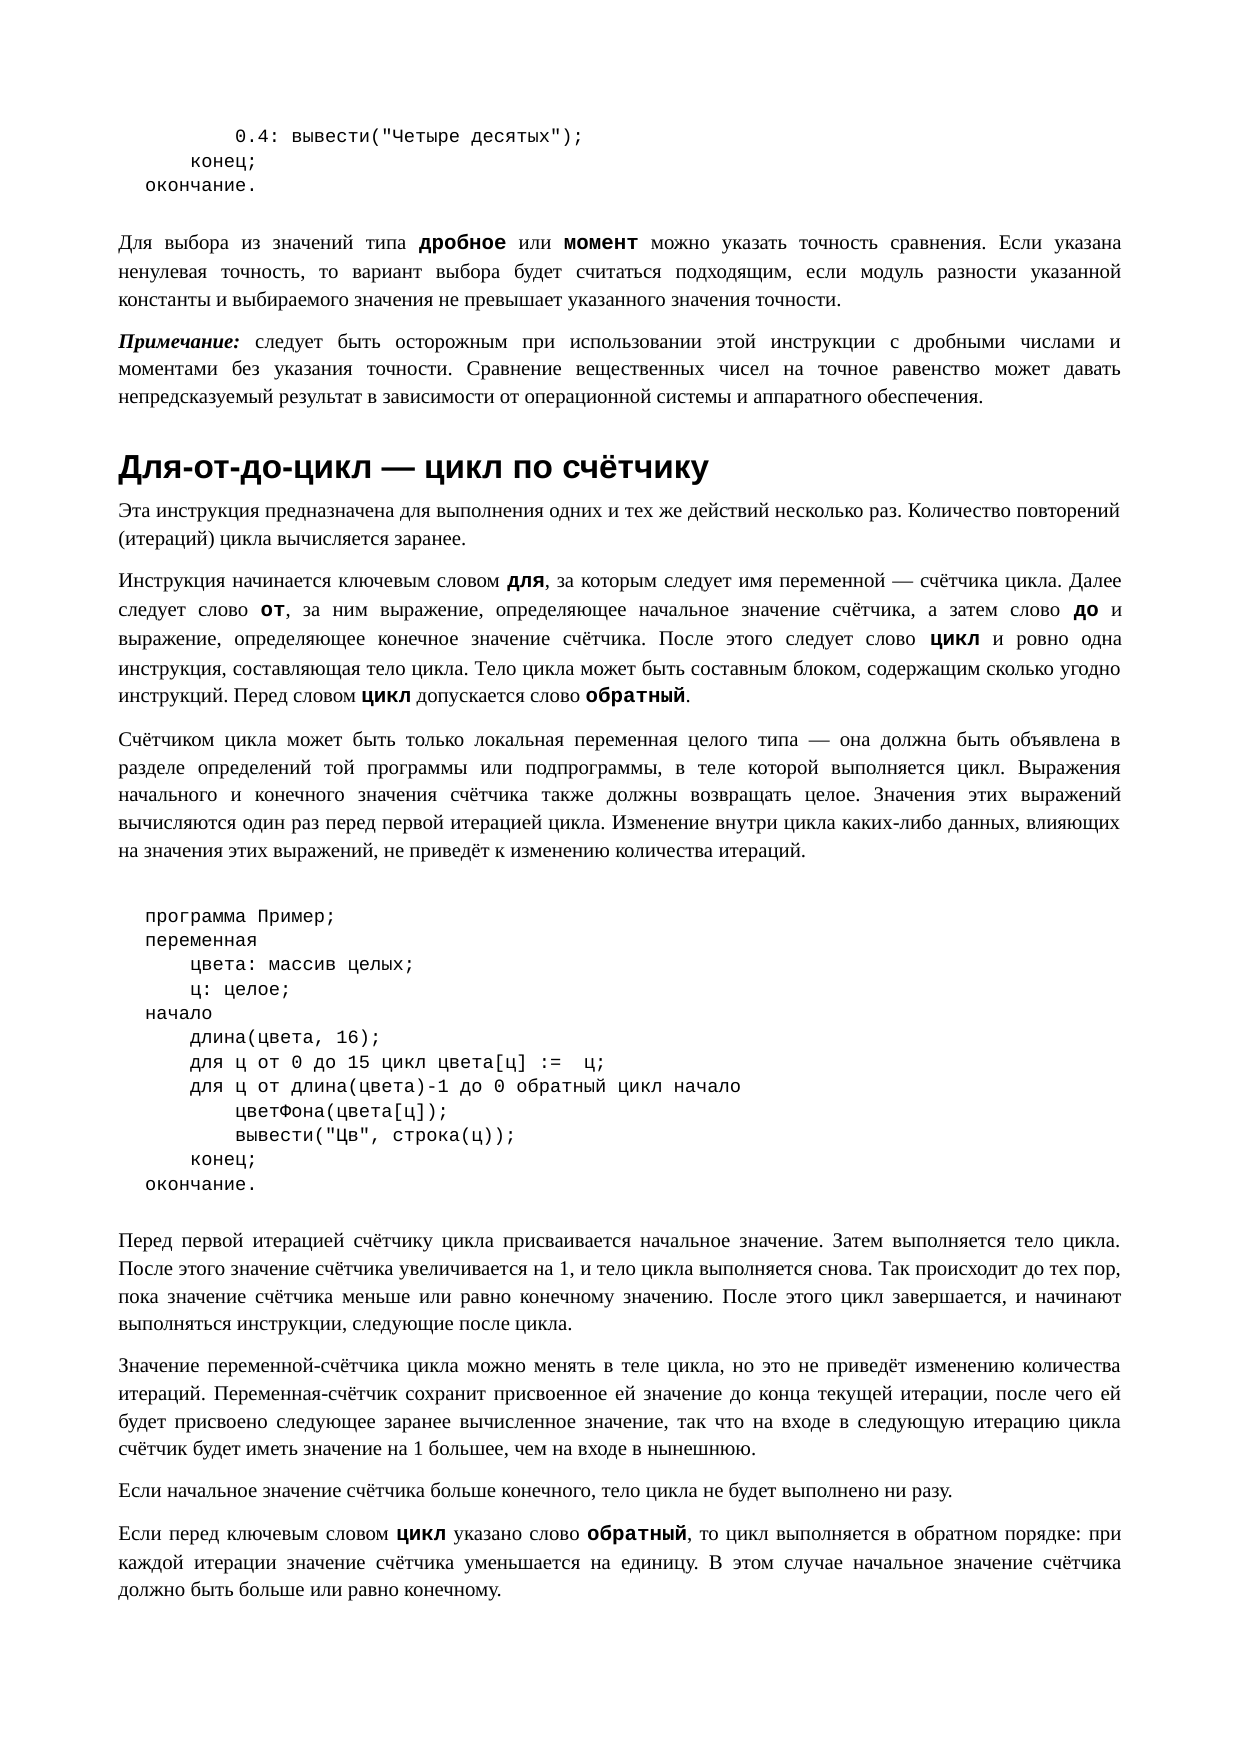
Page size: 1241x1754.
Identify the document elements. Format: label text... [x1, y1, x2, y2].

text Если начальное значение счётчика больше конечного, тело цикла не будет выполнено ни разу. [118, 1478, 1122, 1502]
text Эта инструкция предназначена для выполнения одних и тех же действий несколько раз. Количество повторений (итераций) цикла вычисляется заранее. [118, 498, 1122, 549]
text Счётчиком цикла может быть только локальная переменная целого типа — она должна быть объявлена в разделе определений той программы или подпрограммы, в теле которой выполняется цикл. Выражения начального и конечного значения счётчика также должны возвращать целое. Значения этих выражений вычисляются один раз перед первой итерацией цикла. Изменение внутри цикла каких-либо данных, влияющих на значения этих выражений, не приведёт к изменению количества итераций. [118, 727, 1122, 862]
text Инструкция начинается ключевым словом для, за которым следует имя переменной — счётчика цикла. Далее следует слово от, за ним выражение, определяющее начальное значение счётчика, а затем слово до и выражение, определяющее конечное значение счётчика. После этого следует слово цикл и ровно одна инструкция, составляющая тело цикла. Тело цикла может быть составным блоком, содержащим сколько угодно инструкций. Перед словом цикл допускается слово обратный. [118, 568, 1122, 709]
text программа Пример; переменная цвета: массив целых; ц: целое; начало длина(цвета, 16); для ц от 0 до 15 цикл цвета[ц] := ц; для ц от длина(цвета)-1 до 0 обратный цикл начало [136, 897, 1104, 1092]
text 0.4: вывести("Четыре десятых"); конец; окончание. [136, 118, 1104, 206]
subtitle Для-от-до-цикл — цикл по счётчику [118, 447, 1122, 485]
text Перед первой итерацией счётчику цикла присваивается начальное значение. Затем выполняется тело цикла. После этого значение счётчика увеличивается на 1, и тело цикла выполняется снова. Так происходит до тех пор, пока значение счётчика меньше или равно конечному значению. После этого цикл завершается, и начинают выполняться инструкции, следующие после цикла. [118, 1228, 1122, 1335]
text Для выбора из значений типа дробное или момент можно указать точность сравнения. Если указана ненулевая точность, то вариант выбора будет считаться подходящим, если модуль разности указанной константы и выбираемого значения не превышает указанного значения точности. [118, 229, 1122, 311]
text Значение переменной-счётчика цикла можно менять в теле цикла, но это не приведёт изменению количества итераций. Переменная-счётчик сохранит присвоенное ей значение до конца текущей итерации, после чего ей будет присвоено следующее заранее вычисленное значение, так что на входе в следующую итерацию цикла счётчик будет иметь значение на 1 большее, чем на входе в нынешнюю. [118, 1353, 1122, 1460]
text цветФона(цвета[ц]); вывести("Цв", строка(ц)); конец; окончание. [136, 1092, 1104, 1204]
text Примечание: следует быть осторожным при использовании этой инструкции с дробными числами и моментами без указания точности. Сравнение вещественных чисел на точное равенство может давать непредсказуемый результат в зависимости от операционной системы и аппаратного обеспечения. [118, 329, 1122, 408]
text Если перед ключевым словом цикл указано слово обратный, то цикл выполняется в обратном порядке: при каждой итерации значение счётчика уменьшается на единицу. В этом случае начальное значение счётчика должно быть больше или равно конечному. [118, 1521, 1122, 1601]
